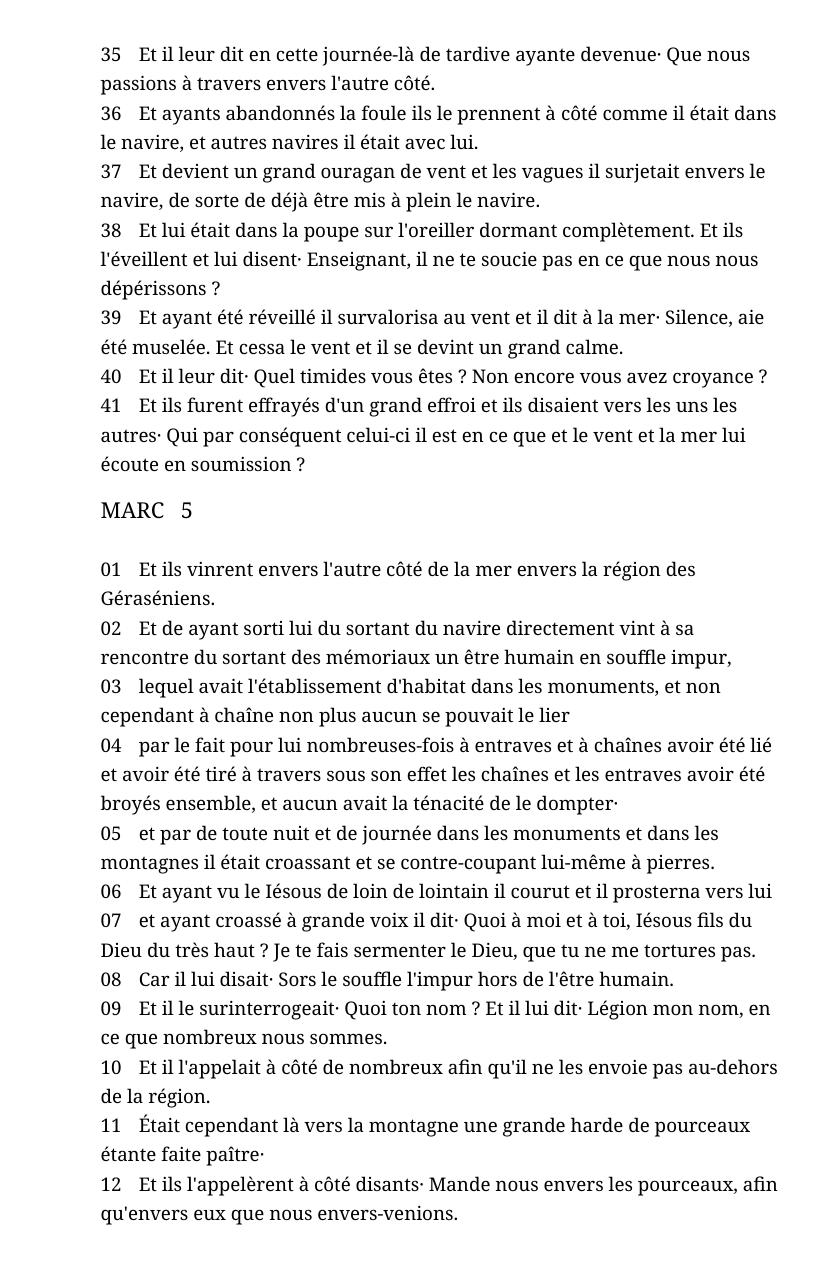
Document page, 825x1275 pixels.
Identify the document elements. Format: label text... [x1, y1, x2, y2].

text 35 Et il leur dit en cette journée-là de tardive ayante devenue· Que nous passions à travers envers l'autre côté. 36 Et ayants abandonnés la foule ils le prennent à côté comme il était dans le navire, et autres navires il était avec lui. 37 Et devient un grand ouragan de vent et les vagues il surjetait envers le navire, de sorte de déjà être mis à plein le navire. 38 Et lui était dans la poupe sur l'oreiller dormant complètement. Et ils l'éveillent et lui disent· Enseignant, il ne te soucie pas en ce que nous nous dépérissons ? 39 Et ayant été réveillé il survalorisa au vent et il dit à la mer· Silence, aie été muselée. Et cessa le vent et il se devint un grand calme. 40 Et il leur dit· Quel timides vous êtes ? Non encore vous avez croyance ? 41 Et ils furent effrayés d'un grand effroi et ils disaient vers les uns les autres· Qui par conséquent celui-ci il est en ce que et le vent et la mer lui écoute en soumission ? [100, 41, 784, 477]
text 01 Et ils vinrent envers l'autre côté de la mer envers la région des Géraséniens. 02 Et de ayant sorti lui du sortant du navire directement vint à sa rencontre du sortant des mémoriaux un être humain en souffle impur, 03 lequel avait l'établissement d'habitat dans les monuments, et non cependant à chaîne non plus aucun se pouvait le lier 04 par le fait pour lui nombreuses-fois à entraves et à chaînes avoir été lié et avoir été tiré à travers sous son effet les chaînes et les entraves avoir été broyés ensemble, et aucun avait la ténacité de le dompter· 05 et par de toute nuit et de journée dans les monuments et dans les montagnes il était croassant et se contre-coupant lui-même à pierres. 06 Et ayant vu le Iésous de loin de lointain il courut et il prosterna vers lui 07 et ayant croassé à grande voix il dit· Quoi à moi et à toi, Iésous fils du Dieu du très haut ? Je te fais sermenter le Dieu, que tu ne me tortures pas. 08 Car il lui disait· Sors le souffle l'impur hors de l'être humain. 09 Et il le surinterrogeait· Quoi ton nom ? Et il lui dit· Légion mon nom, en ce que nombreux nous sommes. 10 Et il l'appelait à côté de nombreux afin qu'il ne les envoie pas au-dehors de la région. 11 Était cependant là vers la montagne une grande harde de pourceaux étante faite paître· 12 Et ils l'appelèrent à côté disants· Mande nous envers les pourceaux, afin qu'envers eux que nous envers-venions. [100, 529, 784, 1226]
text MARC 5 [100, 495, 784, 525]
